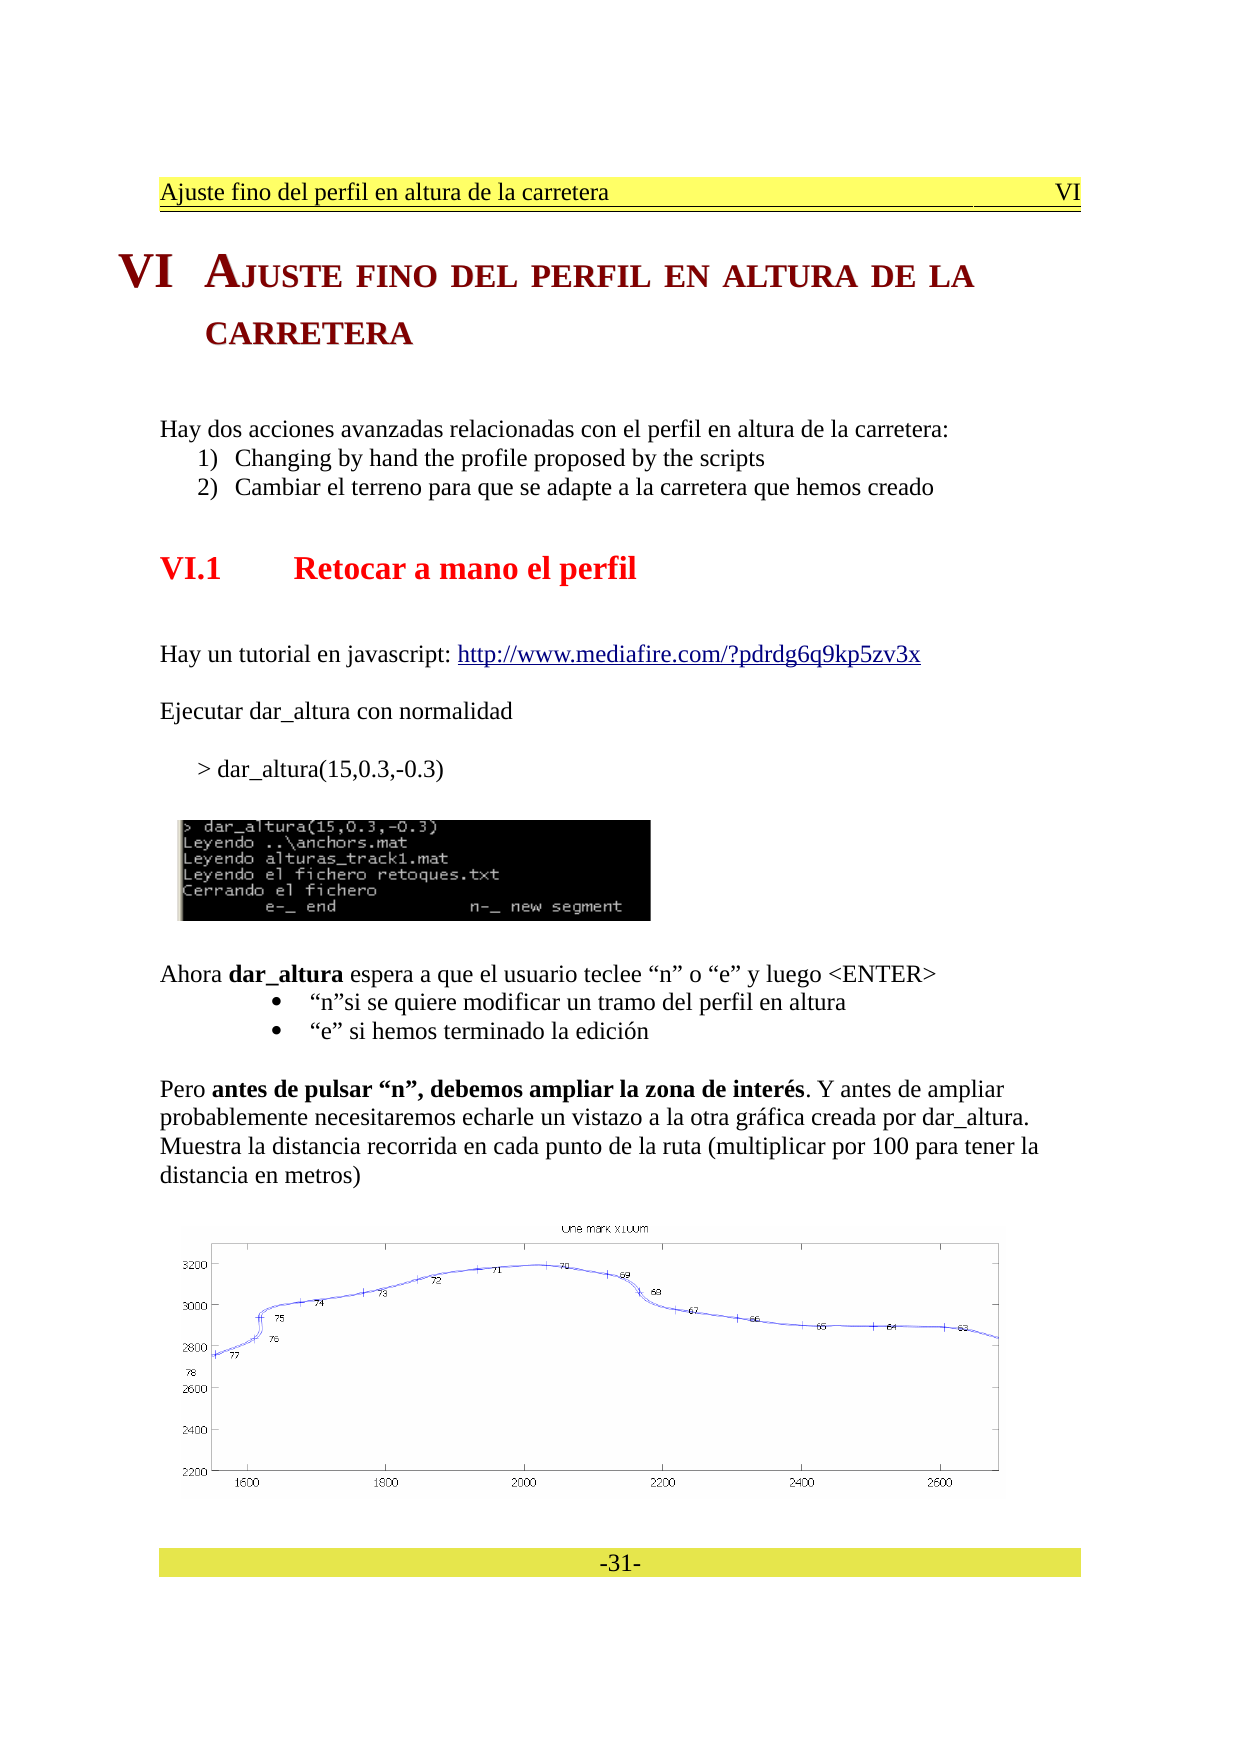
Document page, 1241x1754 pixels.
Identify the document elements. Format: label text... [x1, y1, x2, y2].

text Pero antes de pulsar “n”, debemos ampliar la zona de interés. Y antes de ampliar probablemente necesitaremos echarle un vistazo a la otra gráfica creada por dar_altura. Muestra la distancia recorrida en cada punto de la ruta (multiplicar por 100 para tener la distancia en metros) [159, 1074, 1081, 1189]
list Changing by hand the profile proposed by the scripts [197, 443, 1081, 472]
text Hay dos acciones avanzadas relacionadas con el perfil en altura de la carretera: [159, 414, 1081, 443]
text Hay un tutorial en javascript: http://www.mediafire.com/?pdrdg6q9kp5zv3x [159, 639, 1081, 667]
picture [176, 820, 651, 921]
text Ahora dar_altura espera a que el usuario teclee “n” o “e” y luego <ENTER> [159, 959, 1081, 987]
subtitle Ajuste fino del perfil en altura de la carretera [118, 240, 1081, 355]
list Cambiar el terreno para que se adapte a la carretera que hemos creado [197, 472, 1081, 501]
text > dar_altura(15,0.3,-0.3) [197, 754, 1081, 782]
text Ejecutar dar_altura con normalidad [159, 696, 1081, 725]
list “e” si hemos terminado la edición [272, 1016, 1081, 1045]
subtitle Retocar a mano el perfil [159, 548, 1081, 586]
list “n”si se quiere modificar un tramo del perfil en altura [272, 987, 1081, 1016]
picture [176, 1226, 1006, 1500]
